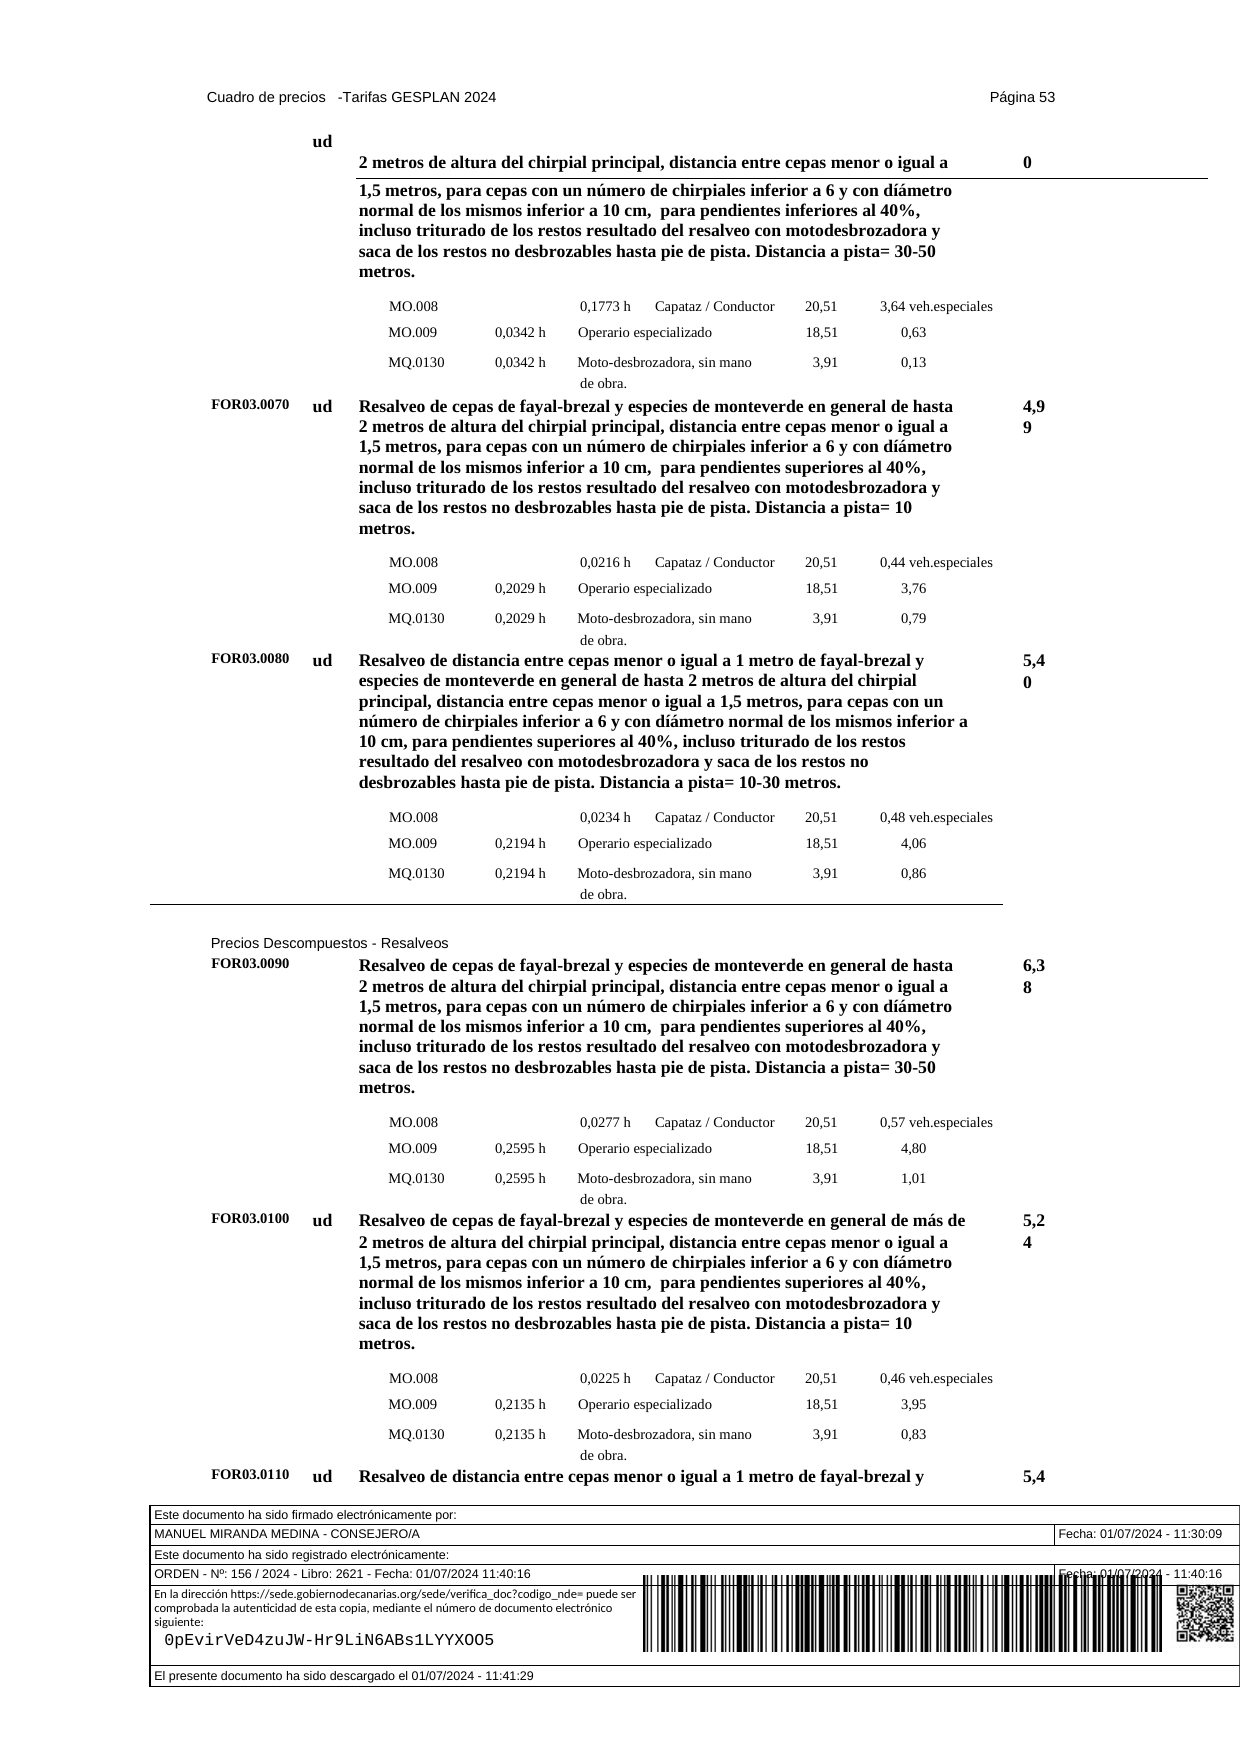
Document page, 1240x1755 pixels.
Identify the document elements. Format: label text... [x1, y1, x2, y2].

table_cell ud [313, 650, 358, 904]
table_cell Resalveo de distancia entre cepas menor o igual a 1 metro de fayal-brezal y especies de monteverde en general de hasta 2 metros de altura del chirpial principal, distancia entre cepas menor o igual a 1,5 metros, para cepas con un número de chirpiales inferior a 6 y con díámetro normal de los mismos inferior a 10 cm, para pendientes superiores al 40%, incluso triturado de los restos resultado del resalveo con motodesbrozadora y saca de los restos no desbrozables hasta pie de pista. Distancia a pista= 10-30 metros. MO.008 0,0234 h Capataz / Conductor 20,51 0,48 veh.especiales MO.009 0,2194 h Operario especializado 18,51 4,06 MQ.0130 0,2194 h Moto-desbrozadora, sin mano 3,91 0,86 de obra. [359, 650, 1023, 904]
table_cell [313, 152, 358, 396]
table_cell FOR03.0080 [211, 650, 312, 904]
table_cell 1,5 metros, para cepas con un número de chirpiales inferior a 6 y con díámetro normal de los mismos inferior a 10 cm, para pendientes inferiores al 40%, incluso triturado de los restos resultado del resalveo con motodesbrozadora y saca de los restos no desbrozables hasta pie de pista. Distancia a pista= 30-50 metros. MO.008 0,1773 h Capataz / Conductor 20,51 3,64 veh.especiales MO.009 0,0342 h Operario especializado 18,51 0,63 MQ.0130 0,0342 h Moto-desbrozadora, sin mano 3,91 0,13 de obra. [359, 179, 1023, 396]
table_cell Resalveo de distancia entre cepas menor o igual a 1 metro de fayal-brezal y [359, 1465, 1023, 1505]
table_cell 2 metros de altura del chirpial principal, distancia entre cepas menor o igual a [359, 152, 1023, 178]
table_header 6,38 [1023, 955, 1053, 1210]
table_cell Resalveo de cepas de fayal-brezal y especies de monteverde en general de hasta 2 metros de altura del chirpial principal, distancia entre cepas menor o igual a 1,5 metros, para cepas con un número de chirpiales inferior a 6 y con díámetro normal de los mismos inferior a 10 cm, para pendientes superiores al 40%, incluso triturado de los restos resultado del resalveo con motodesbrozadora y saca de los restos no desbrozables hasta pie de pista. Distancia a pista= 10 metros. MO.008 0,0216 h Capataz / Conductor 20,51 0,44 veh.especiales MO.009 0,2029 h Operario especializado 18,51 3,76 MQ.0130 0,2029 h Moto-desbrozadora, sin mano 3,91 0,79 de obra. [359, 396, 1023, 650]
table_cell 0 [1023, 152, 1053, 178]
table_cell [211, 152, 312, 396]
table_cell FOR03.0100 [211, 1210, 312, 1465]
table_header Resalveo de cepas de fayal-brezal y especies de monteverde en general de hasta 2 metros de altura del chirpial principal, distancia entre cepas menor o igual a 1,5 metros, para cepas con un número de chirpiales inferior a 6 y con díámetro normal de los mismos inferior a 10 cm, para pendientes superiores al 40%, incluso triturado de los restos resultado del resalveo con motodesbrozadora y saca de los restos no desbrozables hasta pie de pista. Distancia a pista= 30-50 metros. MO.008 0,0277 h Capataz / Conductor 20,51 0,57 veh.especiales MO.009 0,2595 h Operario especializado 18,51 4,80 MQ.0130 0,2595 h Moto-desbrozadora, sin mano 3,91 1,01 de obra. [359, 955, 1023, 1210]
table_cell Resalveo de cepas de fayal-brezal y especies de monteverde en general de más de 2 metros de altura del chirpial principal, distancia entre cepas menor o igual a 1,5 metros, para cepas con un número de chirpiales inferior a 6 y con díámetro normal de los mismos inferior a 10 cm, para pendientes superiores al 40%, incluso triturado de los restos resultado del resalveo con motodesbrozadora y saca de los restos no desbrozables hasta pie de pista. Distancia a pista= 10 metros. MO.008 0,0225 h Capataz / Conductor 20,51 0,46 veh.especiales MO.009 0,2135 h Operario especializado 18,51 3,95 MQ.0130 0,2135 h Moto-desbrozadora, sin mano 3,91 0,83 de obra. [359, 1210, 1023, 1465]
table_cell ud [313, 1465, 358, 1505]
table_cell ud [313, 396, 358, 650]
text Precios Descompuestos - Resalveos [211, 934, 1089, 951]
table_header [313, 955, 358, 1210]
table_cell 5,4 [1023, 1465, 1053, 1505]
table_cell [1023, 179, 1053, 396]
table_header FOR03.0090 [211, 955, 312, 1210]
table_cell 5,24 [1023, 1210, 1053, 1465]
table_cell FOR03.0110 [211, 1465, 312, 1505]
table_cell 5,40 [1023, 650, 1053, 904]
table_cell FOR03.0070 [211, 396, 312, 650]
table_cell ud [313, 1210, 358, 1465]
table_cell 4,99 [1023, 396, 1053, 650]
